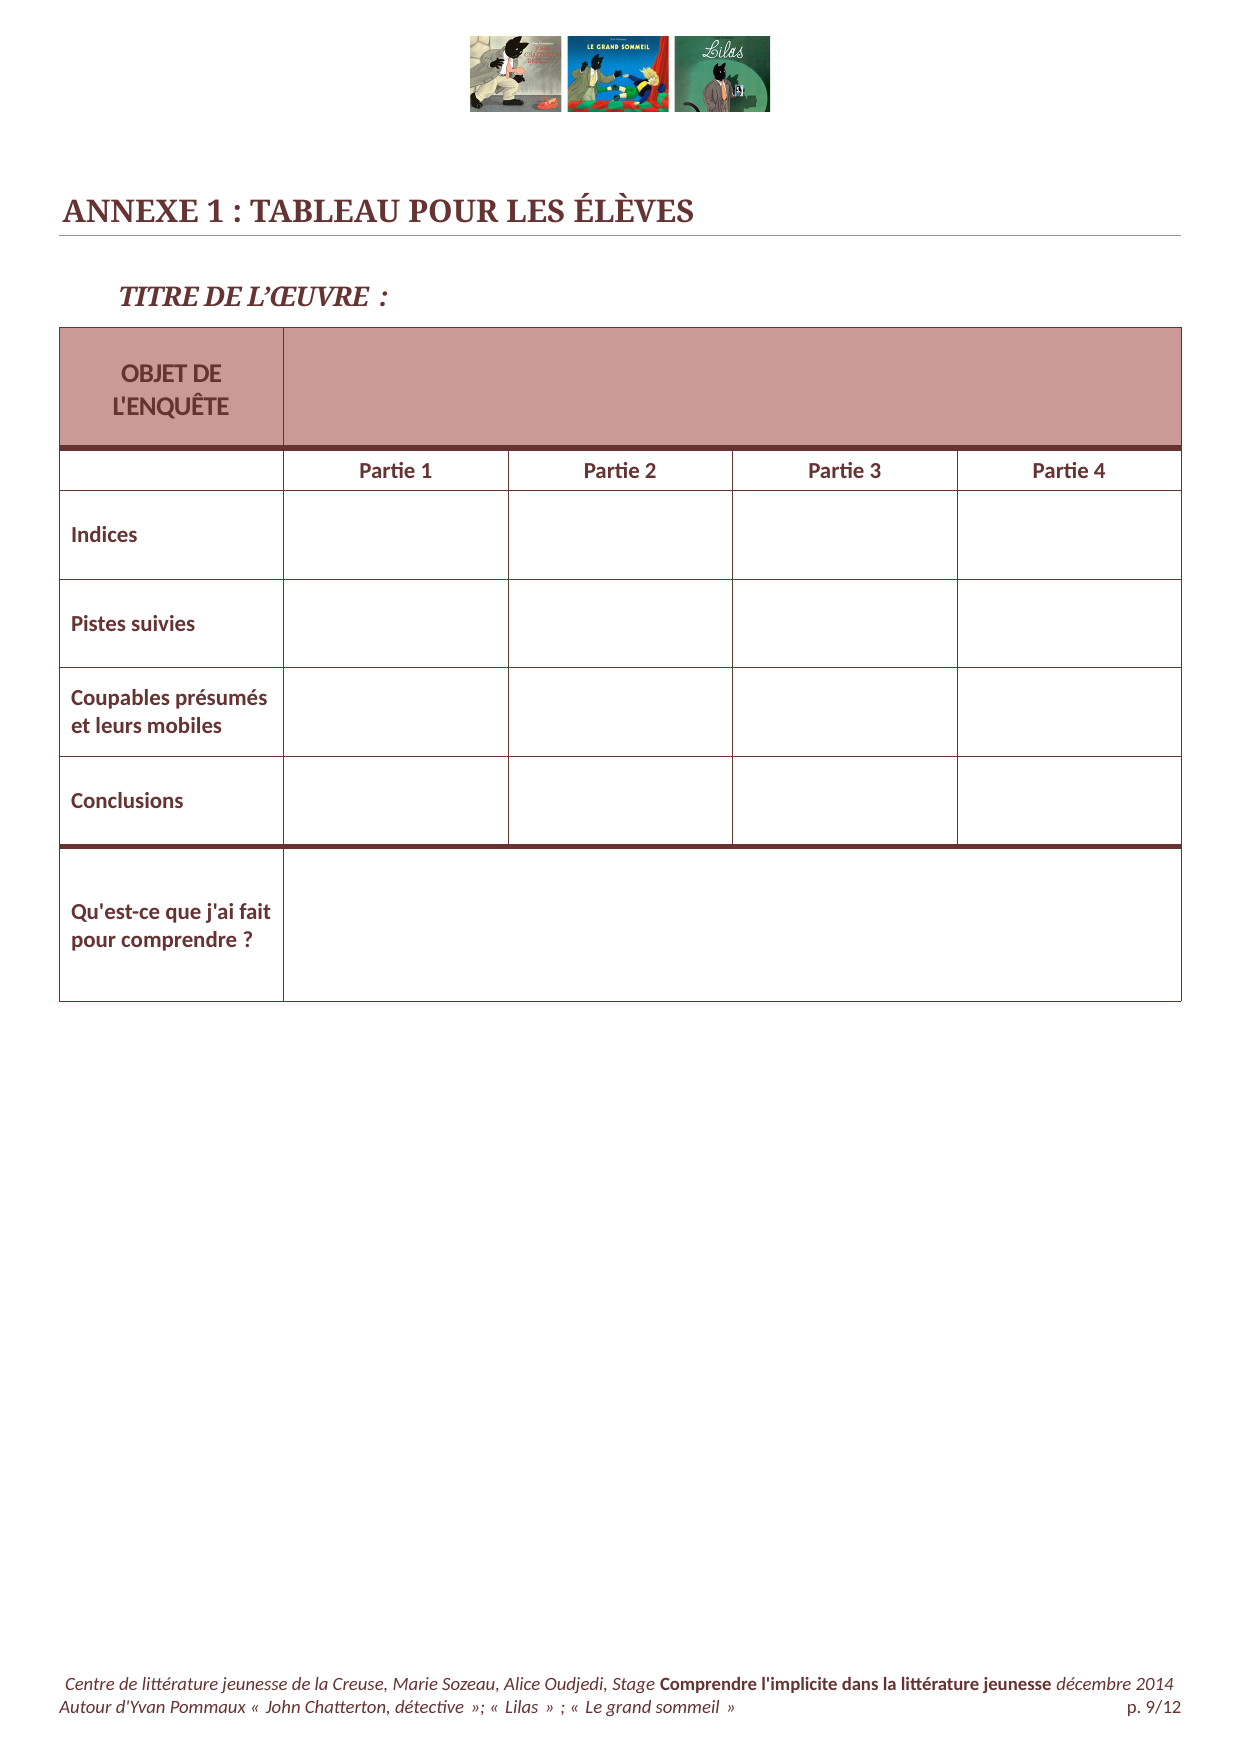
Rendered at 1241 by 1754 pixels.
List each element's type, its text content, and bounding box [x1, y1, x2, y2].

picture [622, 41, 650, 50]
table_cell Indices [60, 491, 283, 578]
table_cell [733, 491, 957, 578]
table_cell [509, 491, 732, 578]
table_cell [509, 580, 732, 667]
table_cell [733, 757, 957, 844]
table_cell [733, 668, 957, 756]
table_cell [284, 757, 508, 844]
table_cell [284, 580, 508, 667]
table_header Objet de l'enquête [60, 328, 283, 445]
table_cell Pistes suivies [60, 580, 283, 667]
picture [470, 36, 562, 112]
subtitle Titre de l’œuvre : [118, 278, 1181, 315]
table_cell [958, 580, 1181, 667]
table_cell [284, 668, 508, 756]
table_cell [958, 668, 1181, 756]
table_cell [284, 849, 1181, 1001]
table_cell [733, 580, 957, 667]
picture [567, 36, 669, 112]
table_cell [509, 668, 732, 756]
table_cell Conclusions [60, 757, 283, 844]
table_cell Partie 2 [509, 451, 732, 490]
table_cell [60, 451, 283, 490]
table_cell Partie 4 [958, 451, 1181, 490]
table_header [284, 328, 1181, 445]
subtitle Annexe 1 : Tableau pour les élèves [59, 186, 1181, 235]
table_cell [509, 757, 732, 844]
picture [674, 36, 771, 112]
table_cell Partie 3 [733, 451, 957, 490]
table_cell [958, 757, 1181, 844]
table_cell Qu'est-ce que j'ai fait pour comprendre ? [60, 849, 283, 1001]
table_cell Partie 1 [284, 451, 508, 490]
table_cell [958, 491, 1181, 578]
table_cell Coupables présumés et leurs mobiles [60, 668, 283, 756]
table_cell [284, 491, 508, 578]
